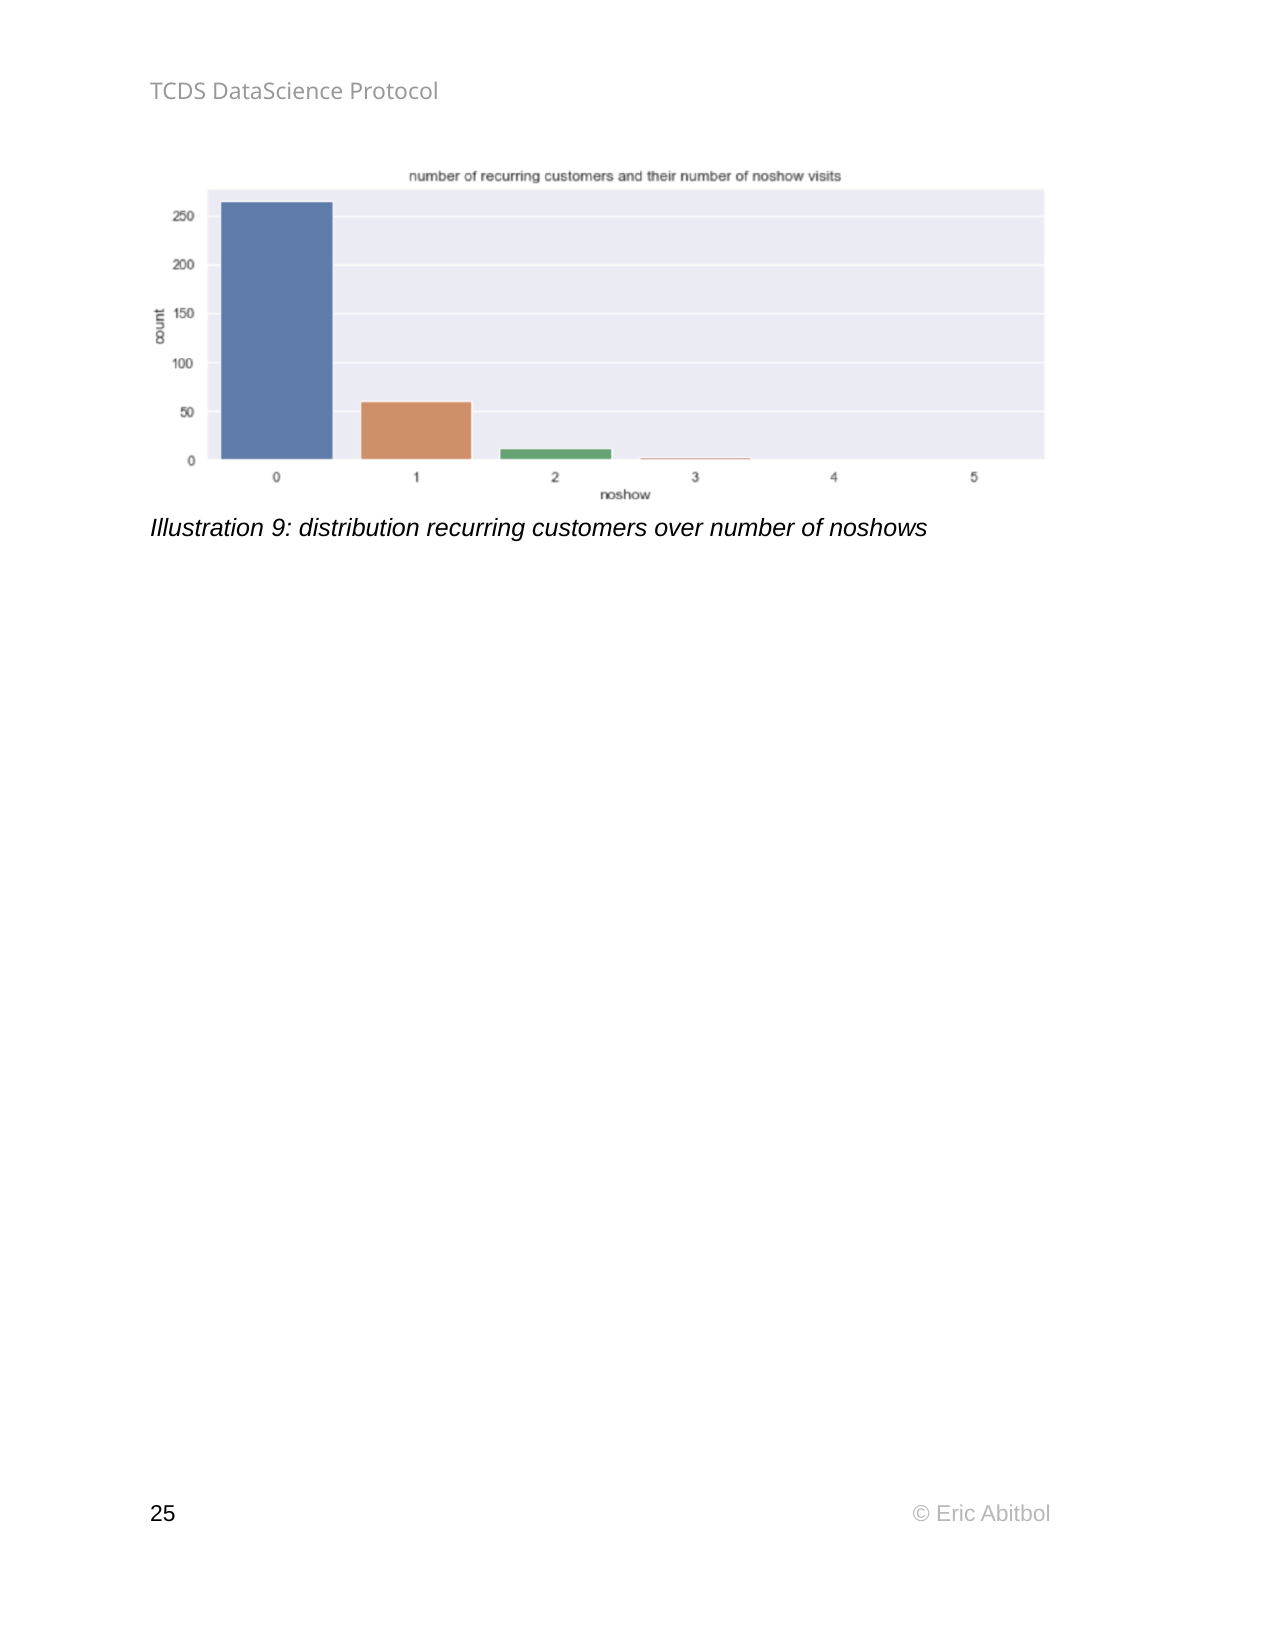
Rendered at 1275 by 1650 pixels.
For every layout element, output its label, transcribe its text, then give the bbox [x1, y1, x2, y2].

picture [150, 162, 1125, 509]
text Illustration 9: distribution recurring customers over number of noshows [150, 509, 1125, 542]
